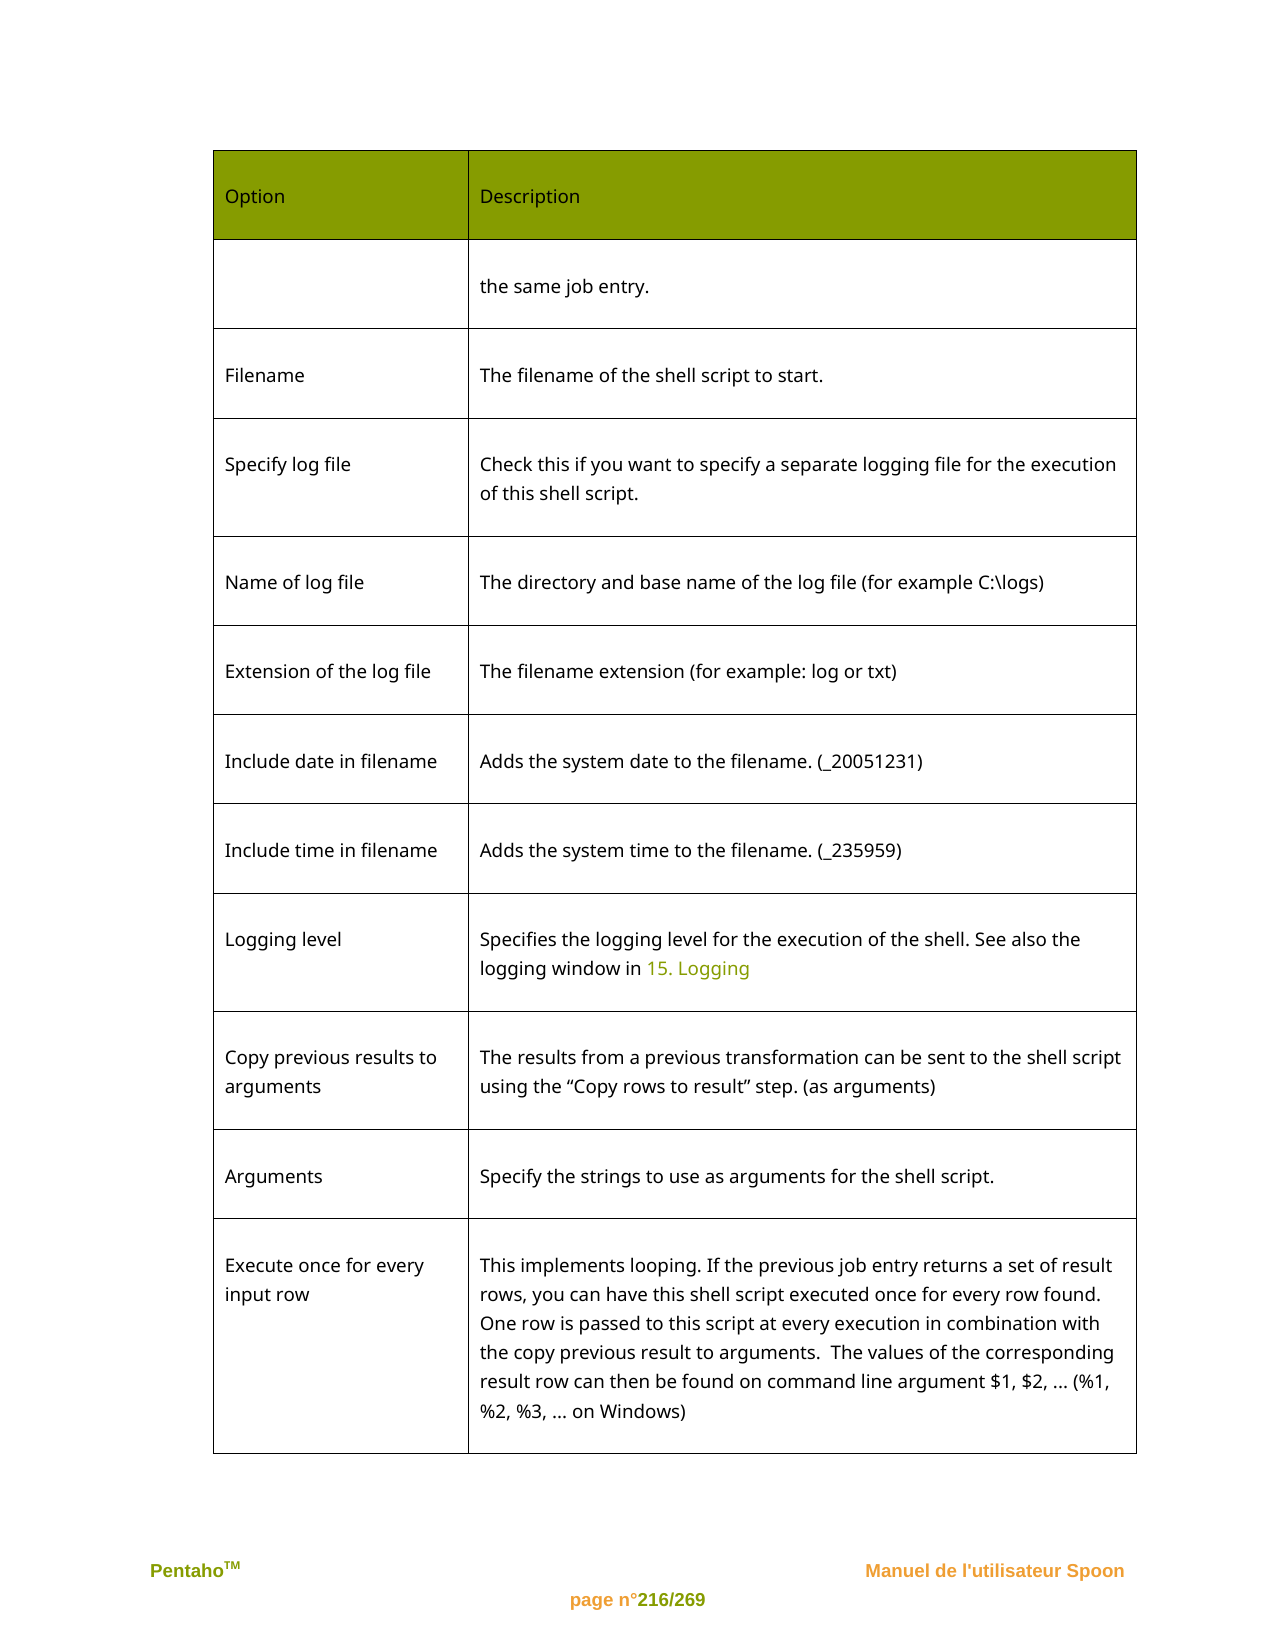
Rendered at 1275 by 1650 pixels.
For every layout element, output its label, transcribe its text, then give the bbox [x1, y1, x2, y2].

table_header Option [214, 151, 468, 239]
table_cell Extension of the log file [214, 626, 468, 714]
table_cell Adds the system date to the filename. (_20051231) [469, 715, 1136, 803]
table_cell Filename [214, 329, 468, 417]
table_cell Include time in filename [214, 804, 468, 892]
table_cell The filename extension (for example: log or txt) [469, 626, 1136, 714]
table_cell The directory and base name of the log file (for example C:\logs) [469, 537, 1136, 625]
table_cell Include date in filename [214, 715, 468, 803]
table_cell Adds the system time to the filename. (_235959) [469, 804, 1136, 892]
table_cell Check this if you want to specify a separate logging file for the execution of this shell script. [469, 419, 1136, 536]
table_cell This implements looping. If the previous job entry returns a set of result rows, you can have this shell script executed once for every row found. One row is passed to this script at every execution in combination with the copy previous result to arguments. The values of the corresponding result row can then be found on command line argument $1, $2, ... (%1, %2, %3, ... on Windows) [469, 1219, 1136, 1453]
table_cell [214, 240, 468, 328]
table_cell Name of log file [214, 537, 468, 625]
table_cell The results from a previous transformation can be sent to the shell script using the “Copy rows to result” step. (as arguments) [469, 1012, 1136, 1129]
table_cell Specifies the logging level for the execution of the shell. See also the logging window in 15. Logging [469, 894, 1136, 1011]
table_cell Specify the strings to use as arguments for the shell script. [469, 1130, 1136, 1218]
table_cell Arguments [214, 1130, 468, 1218]
table_cell the same job entry. [469, 240, 1136, 328]
table_cell Specify log file [214, 419, 468, 536]
table_cell Execute once for every input row [214, 1219, 468, 1453]
table_header Description [469, 151, 1136, 239]
table_cell Copy previous results to arguments [214, 1012, 468, 1129]
table_cell The filename of the shell script to start. [469, 329, 1136, 417]
table_cell Logging level [214, 894, 468, 1011]
